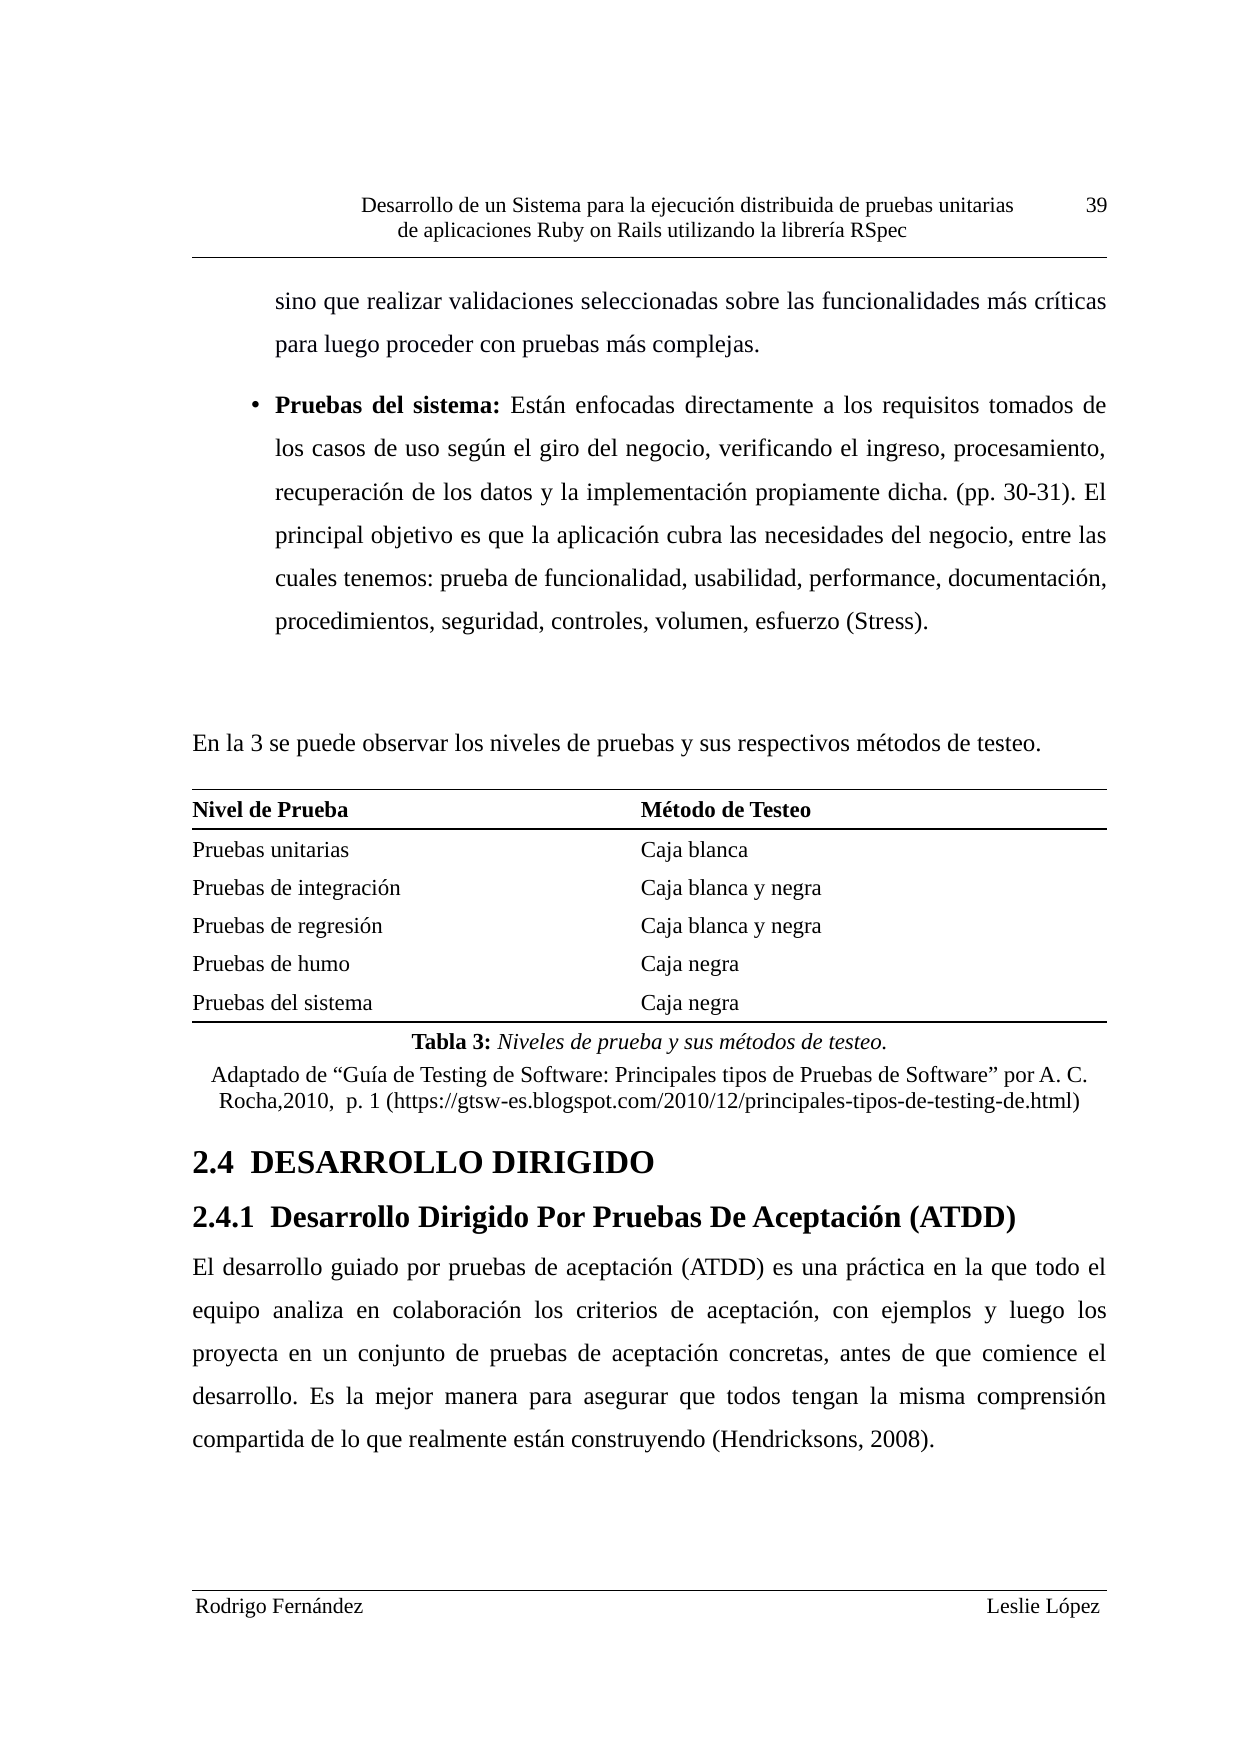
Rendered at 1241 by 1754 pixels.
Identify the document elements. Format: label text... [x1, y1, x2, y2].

table_header Método de Testeo [641, 790, 1107, 828]
table_cell Caja negra [641, 983, 1107, 1021]
table_cell Caja blanca [641, 830, 1107, 868]
table_cell Pruebas de humo [192, 945, 641, 983]
table_cell Pruebas de integración [192, 868, 641, 906]
table_cell Caja negra [641, 945, 1107, 983]
table_cell Pruebas de regresión [192, 906, 641, 944]
subtitle Desarrollo dirigido [192, 1142, 1107, 1181]
text Adaptado de “Guía de Testing de Software: Principales tipos de Pruebas de Software” por A. C. Rocha,2010, p. 1 (https://gtsw-es.blogspot.com/2010/12/principales-tipos-de-testing-de.html) [192, 1061, 1107, 1113]
table_cell Caja blanca y negra [641, 906, 1107, 944]
list Pruebas del sistema: Están enfocadas directamente a los requisitos tomados de los casos de uso según el giro del negocio, verificando el ingreso, procesamiento, recuperación de los datos y la implementación propiamente dicha. (pp. 30-31). El principal objetivo es que la aplicación cubra las necesidades del negocio, entre las cuales tenemos: prueba de funcionalidad, usabilidad, performance, documentación, procedimientos, seguridad, controles, volumen, esfuerzo (Stress). [251, 390, 1107, 635]
table_cell Caja blanca y negra [641, 868, 1107, 906]
subtitle Desarrollo dirigido por pruebas de aceptación (ATDD) [192, 1198, 1107, 1234]
list sino que realizar validaciones seleccionadas sobre las funcionalidades más críticas para luego proceder con pruebas más complejas. [251, 286, 1107, 358]
text Tabla 3: Niveles de prueba y sus métodos de testeo. [192, 1028, 1107, 1055]
text El desarrollo guiado por pruebas de aceptación (ATDD) es una práctica en la que todo el equipo analiza en colaboración los criterios de aceptación, con ejemplos y luego los proyecta en un conjunto de pruebas de aceptación concretas, antes de que comience el desarrollo. Es la mejor manera para asegurar que todos tengan la misma comprensión compartida de lo que realmente están construyendo (Hendricksons, 2008)⁠. [192, 1252, 1107, 1453]
table_cell Pruebas del sistema [192, 983, 641, 1021]
table_cell Pruebas unitarias [192, 830, 641, 868]
text En la Tabla 3 se puede observar los niveles de pruebas y sus respectivos métodos de testeo. [192, 728, 1107, 756]
table_header Nivel de Prueba [192, 790, 641, 828]
